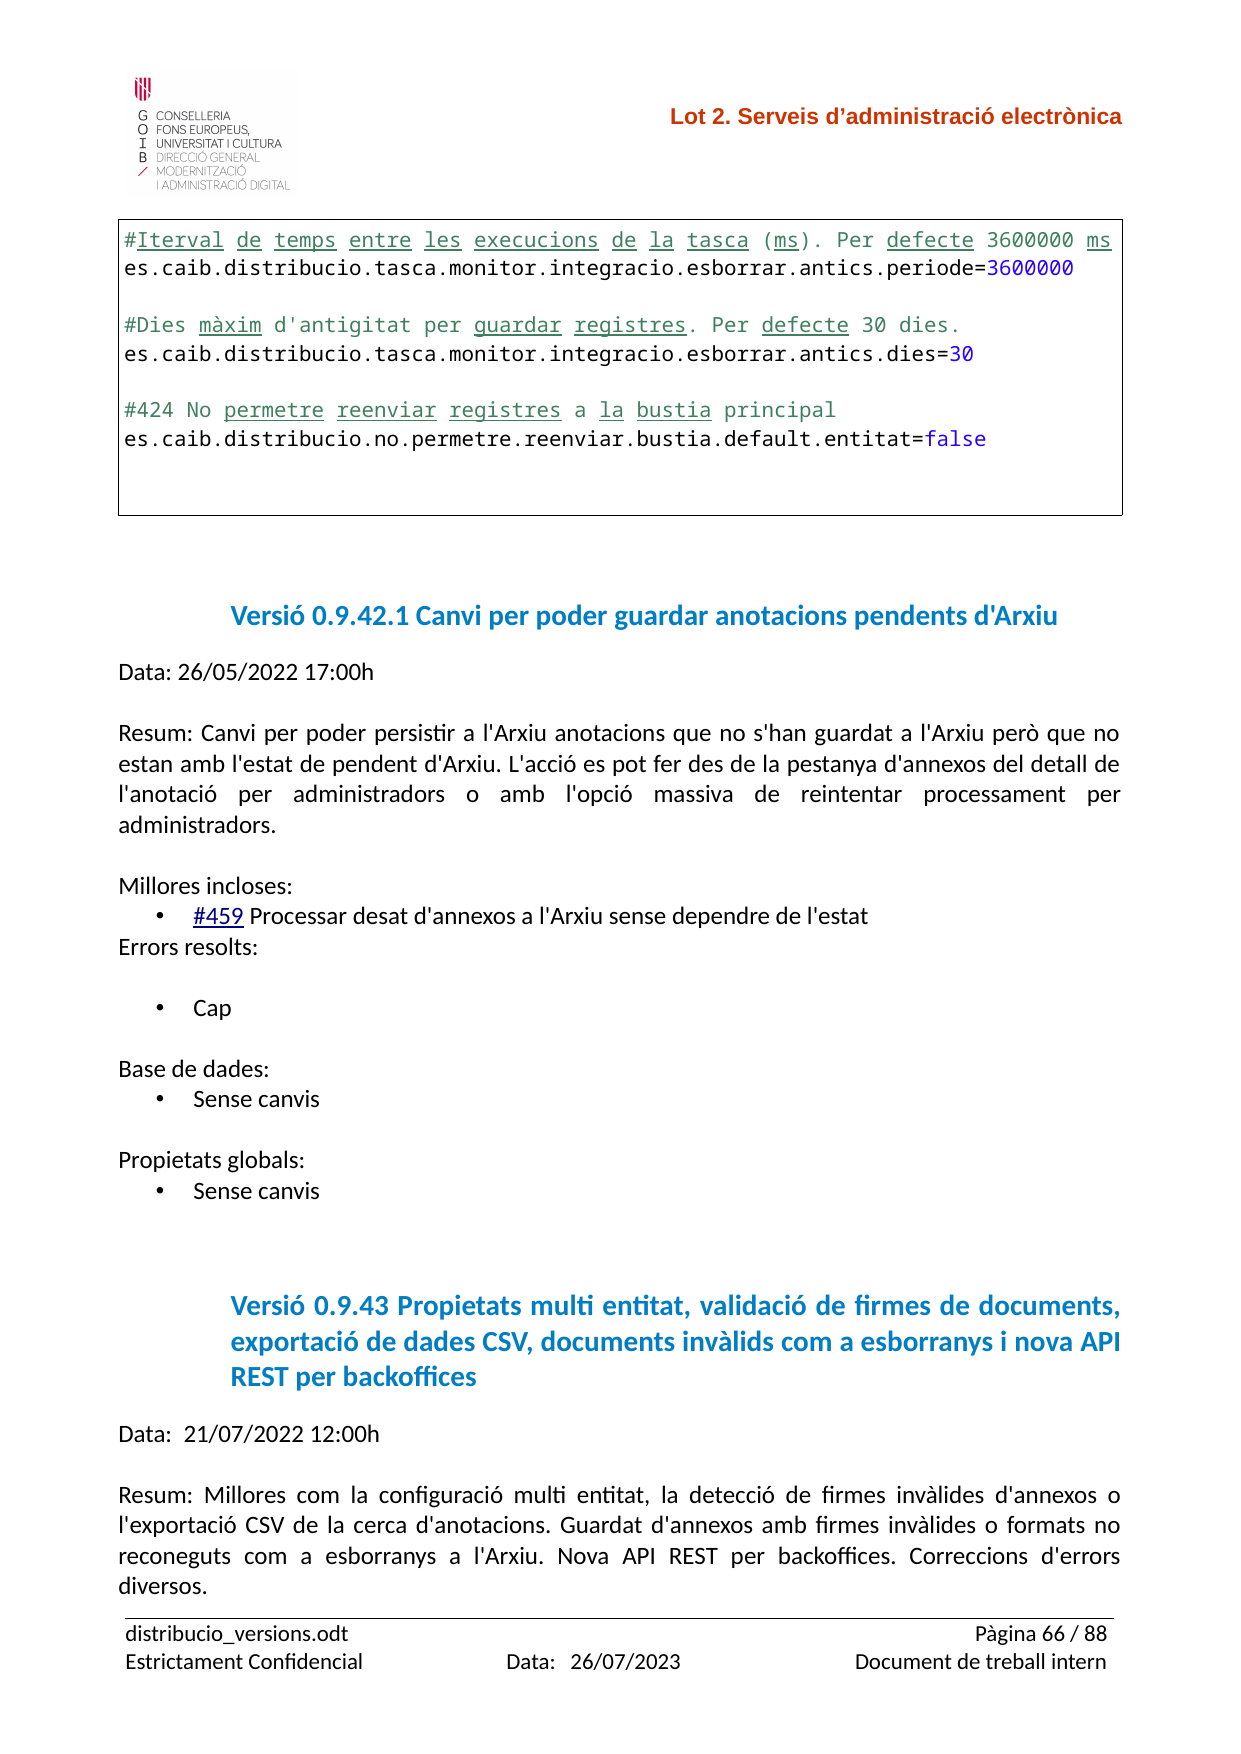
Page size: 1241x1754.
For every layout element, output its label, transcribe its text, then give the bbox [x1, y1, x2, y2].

text Resum: Canvi per poder persistir a l'Arxiu anotacions que no s'han guardat a l'Arxiu però que no estan amb l'estat de pendent d'Arxiu. L'acció es pot fer des de la pestanya d'annexos del detall de l'anotació per administradors o amb l'opció massiva de reintentar processament per administradors. [118, 717, 1122, 839]
list Sense canvis [156, 1175, 1122, 1206]
text Propietats globals: [118, 1144, 1122, 1175]
table_header #Iterval de temps entre les execucions de la tasca (ms). Per defecte 3600000 ms es.caib.distribucio.tasca.monitor.integracio.esborrar.antics.periode=3600000 #Dies màxim d'antigitat per guardar registres. Per defecte 30 dies. es.caib.distribucio.tasca.monitor.integracio.esborrar.antics.dies=30 #424 No permetre reenviar registres a la bustia principal es.caib.distribucio.no.permetre.reenviar.bustia.default.entitat=false [119, 220, 1122, 515]
text Data: 26/05/2022 17:00h [118, 656, 1122, 687]
text Base de dades: [118, 1053, 1122, 1083]
picture [126, 70, 299, 197]
text Millores incloses: [118, 870, 1122, 900]
list Cap [156, 992, 1122, 1022]
list Sense canvis [156, 1083, 1122, 1114]
text Resum: Millores com la configuració multi entitat, la detecció de firmes invàlides d'annexos o l'exportació CSV de la cerca d'anotacions. Guardat d'annexos amb firmes invàlides o formats no reconeguts com a esborranys a l'Arxiu. Nova API REST per backoffices. Correccions d'errors diversos. [118, 1479, 1122, 1601]
subtitle Versió 0.9.43 Propietats multi entitat, validació de firmes de documents, exportació de dades CSV, documents invàlids com a esborranys i nova API REST per backoffices [153, 1287, 1122, 1394]
text Errors resolts: [118, 931, 1122, 961]
subtitle Versió 0.9.42.1 Canvi per poder guardar anotacions pendents d'Arxiu [153, 597, 1122, 632]
list #459 Processar desat d'annexos a l'Arxiu sense dependre de l'estat [156, 900, 1122, 931]
text Data: 21/07/2022 12:00h [118, 1418, 1122, 1448]
